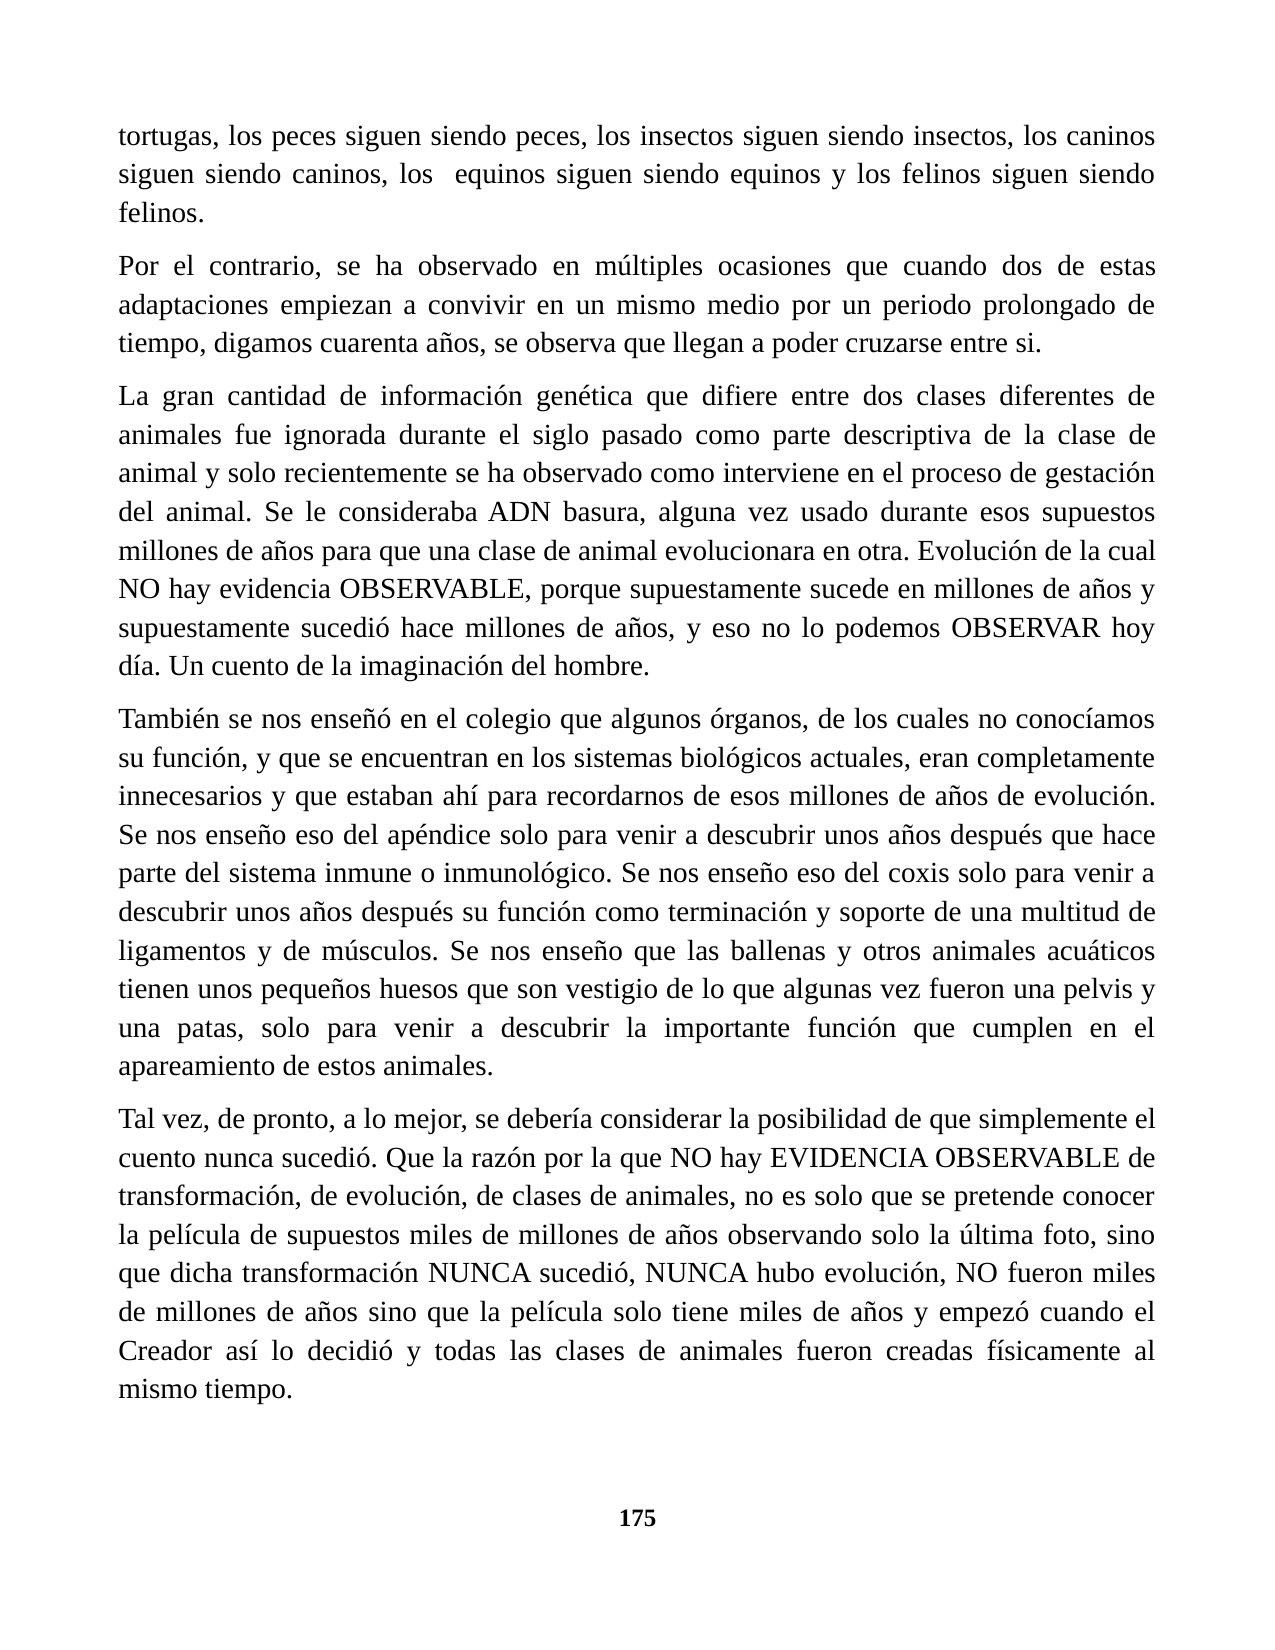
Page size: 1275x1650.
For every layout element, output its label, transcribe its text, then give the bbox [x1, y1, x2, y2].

text Tal vez, de pronto, a lo mejor, se debería considerar la posibilidad de que simplemente el cuento nunca sucedió. Que la razón por la que NO hay EVIDENCIA OBSERVABLE de transformación, de evolución, de clases de animales, no es solo que se pretende conocer la película de supuestos miles de millones de años observando solo la última foto, sino que dicha transformación NUNCA sucedió, NUNCA hubo evolución, NO fueron miles de millones de años sino que la película solo tiene miles de años y empezó cuando el Creador así lo decidió y todas las clases de animales fueron creadas físicamente al mismo tiempo. [118, 1101, 1157, 1405]
text tortugas, los peces siguen siendo peces, los insectos siguen siendo insectos, los caninos siguen siendo caninos, los equinos siguen siendo equinos y los felinos siguen siendo felinos. [118, 118, 1157, 229]
text Por el contrario, se ha observado en múltiples ocasiones que cuando dos de estas adaptaciones empiezan a convivir en un mismo medio por un periodo prolongado de tiempo, digamos cuarenta años, se observa que llegan a poder cruzarse entre si. [118, 248, 1157, 359]
text La gran cantidad de información genética que difiere entre dos clases diferentes de animales fue ignorada durante el siglo pasado como parte descriptiva de la clase de animal y solo recientemente se ha observado como interviene en el proceso de gestación del animal. Se le consideraba ADN basura, alguna vez usado durante esos supuestos millones de años para que una clase de animal evolucionara en otra. Evolución de la cual NO hay evidencia OBSERVABLE, porque supuestamente sucede en millones de años y supuestamente sucedió hace millones de años, y eso no lo podemos OBSERVAR hoy día. Un cuento de la imaginación del hombre. [118, 378, 1157, 682]
text También se nos enseñó en el colegio que algunos órganos, de los cuales no conocíamos su función, y que se encuentran en los sistemas biológicos actuales, eran completamente innecesarios y que estaban ahí para recordarnos de esos millones de años de evolución. Se nos enseño eso del apéndice solo para venir a descubrir unos años después que hace parte del sistema inmune o inmunológico. Se nos enseño eso del coxis solo para venir a descubrir unos años después su función como terminación y soporte de una multitud de ligamentos y de músculos. Se nos enseño que las ballenas y otros animales acuáticos tienen unos pequeños huesos que son vestigio de lo que algunas vez fueron una pelvis y una patas, solo para venir a descubrir la importante función que cumplen en el apareamiento de estos animales. [118, 701, 1157, 1082]
